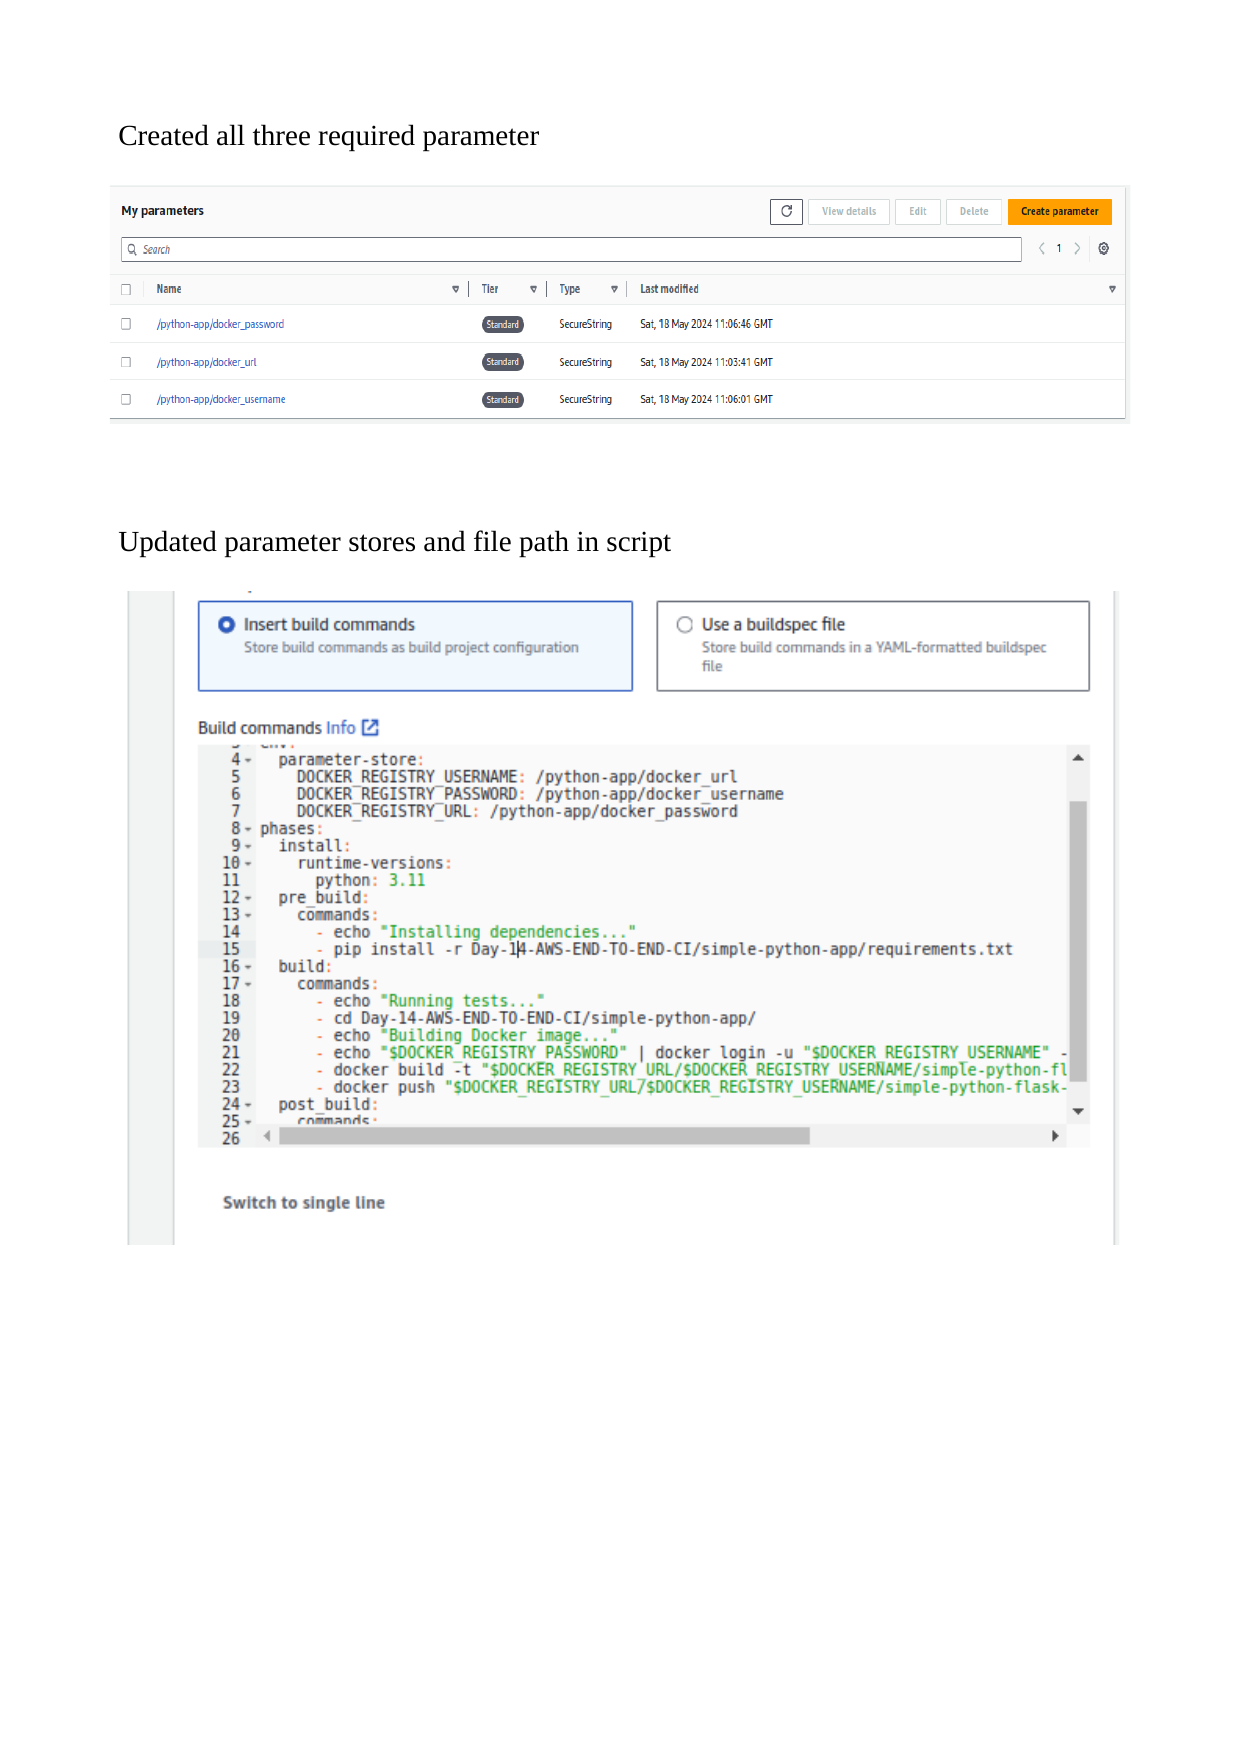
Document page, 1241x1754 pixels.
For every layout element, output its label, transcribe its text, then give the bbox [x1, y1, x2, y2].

picture [109, 185, 1131, 424]
picture [121, 591, 1120, 1245]
text Created all three required parameter [118, 118, 1122, 152]
text Updated parameter stores and file path in script [118, 524, 1122, 557]
